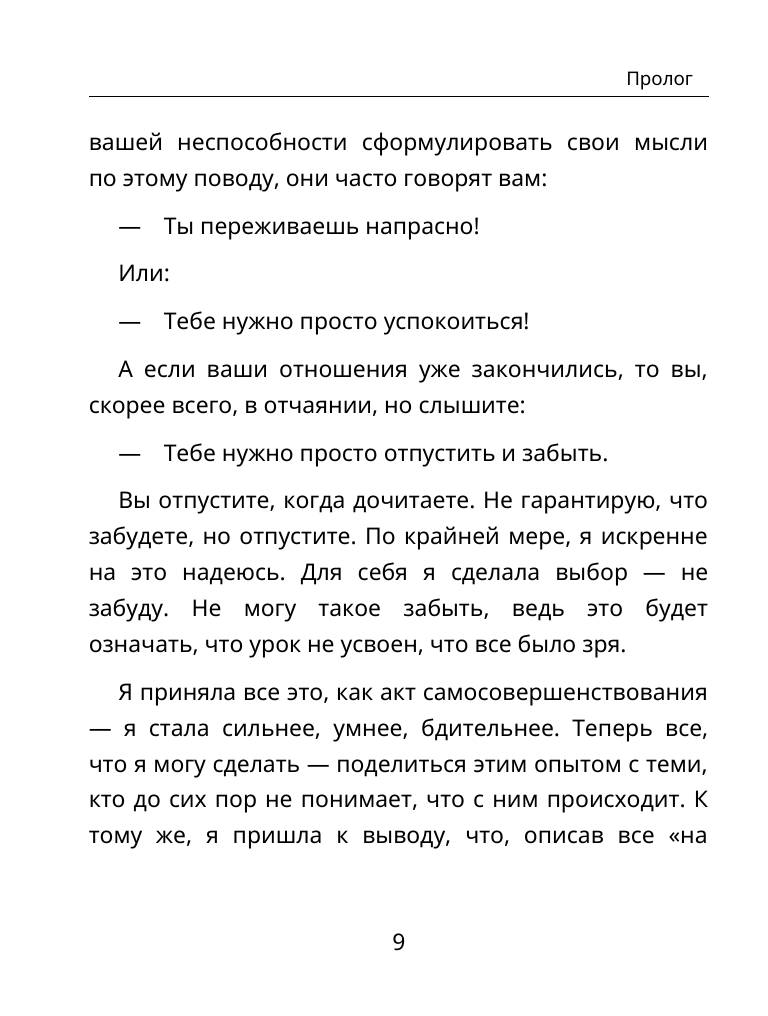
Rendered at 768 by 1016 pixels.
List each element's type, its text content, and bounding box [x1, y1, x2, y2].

text Или: [88, 257, 709, 289]
text Вы отпустите, когда дочитаете. Не гарантирую, что забудете, но отпустите. По крайней мере, я искренне на это надеюсь. Для себя я сделала выбор — не забуду. Не могу такое забыть, ведь это будет означать, что урок не усвоен, что все было зря. [88, 484, 709, 659]
list Тебе нужно просто успокоиться! [88, 305, 709, 336]
text вашей неспособности сформулировать свои мысли по этому поводу, они часто говорят вам: [88, 126, 709, 193]
text А если ваши отношения уже закончились, то вы, скорее всего, в отчаянии, но слышите: [88, 353, 709, 420]
text Я приняла все это, как акт самосовершенствования — я стала сильнее, умнее, бдительнее. Теперь все, что я могу сделать — поделиться этим опытом с теми, кто до сих пор не понимает, что с ним происходит. К тому же, я пришла к выводу, что, описав все «на [88, 676, 709, 851]
list Ты переживаешь напрасно! [88, 210, 709, 241]
list Тебе нужно просто отпустить и забыть. [88, 436, 709, 468]
